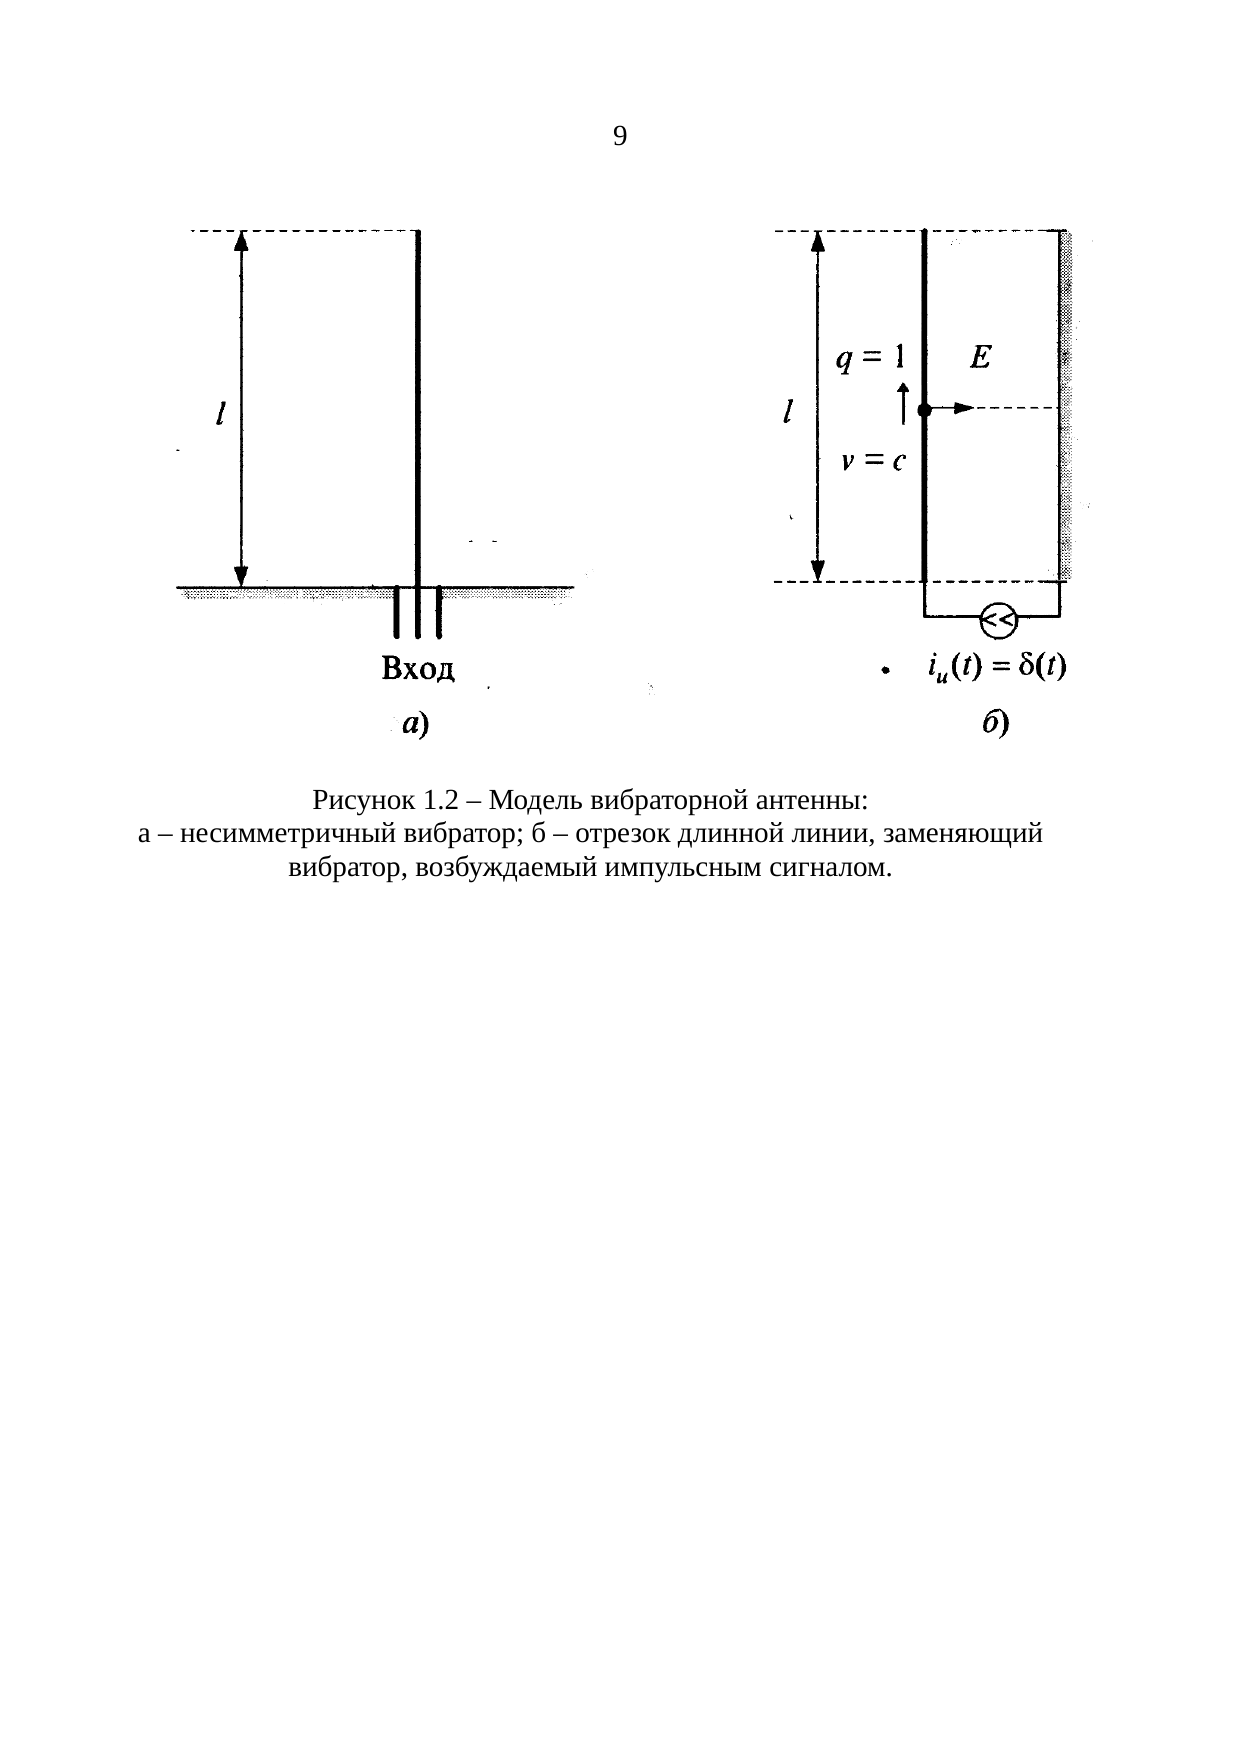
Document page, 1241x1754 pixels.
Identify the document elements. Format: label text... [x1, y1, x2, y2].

text а – несимметричный вибратор; б – отрезок длинной линии, заменяющий вибратор, возбуждаемый импульсным сигналом. [118, 816, 1063, 883]
text Рисунок 1.2 – Модель вибраторной антенны: [118, 782, 1063, 816]
picture [147, 181, 1093, 749]
